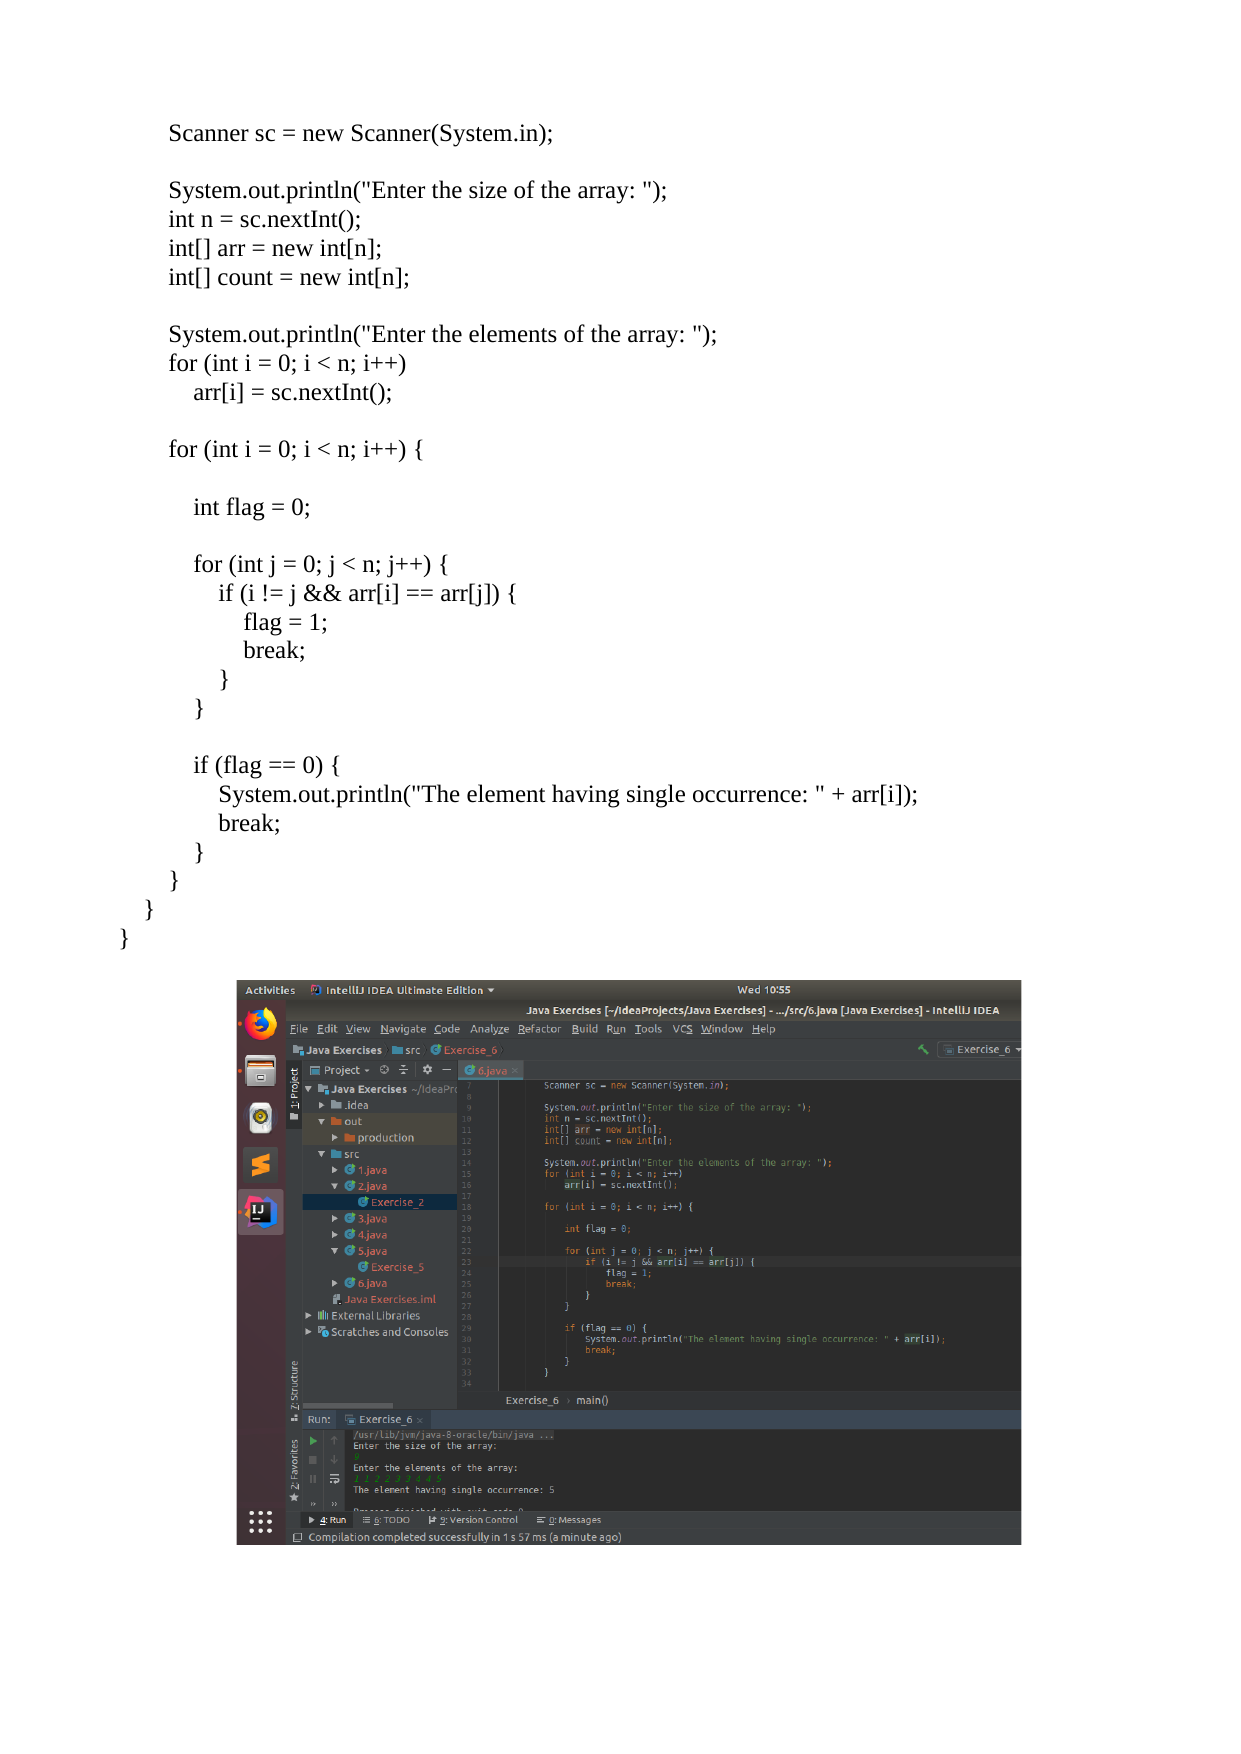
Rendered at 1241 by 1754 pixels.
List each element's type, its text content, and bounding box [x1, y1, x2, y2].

text int[] arr = new int[n]; [118, 233, 1140, 262]
text for (int i = 0; i < n; i++) { [118, 434, 1140, 463]
text break; [118, 636, 1140, 664]
text if (i != j && arr[i] == arr[j]) { [118, 578, 1140, 607]
text break; [118, 808, 1140, 837]
text int[] count = new int[n]; [118, 262, 1140, 291]
text int n = sc.nextInt(); [118, 204, 1140, 233]
text } [118, 866, 1140, 894]
text } [118, 837, 1140, 866]
text Scanner sc = new Scanner(System.in); [118, 118, 1140, 147]
text for (int i = 0; i < n; i++) [118, 348, 1140, 377]
text int flag = 0; [118, 492, 1140, 521]
text if (flag == 0) { [118, 751, 1140, 779]
picture [236, 980, 1022, 1545]
text for (int j = 0; j < n; j++) { [118, 549, 1140, 578]
text } [118, 923, 1140, 952]
text } [118, 664, 1140, 693]
text System.out.println("The element having single occurrence: " + arr[i]); [118, 779, 1140, 808]
text } [118, 693, 1140, 722]
text System.out.println("Enter the size of the array: "); [118, 176, 1140, 204]
text flag = 1; [118, 607, 1140, 636]
text arr[i] = sc.nextInt(); [118, 377, 1140, 406]
text System.out.println("Enter the elements of the array: "); [118, 319, 1140, 348]
text } [118, 894, 1140, 923]
